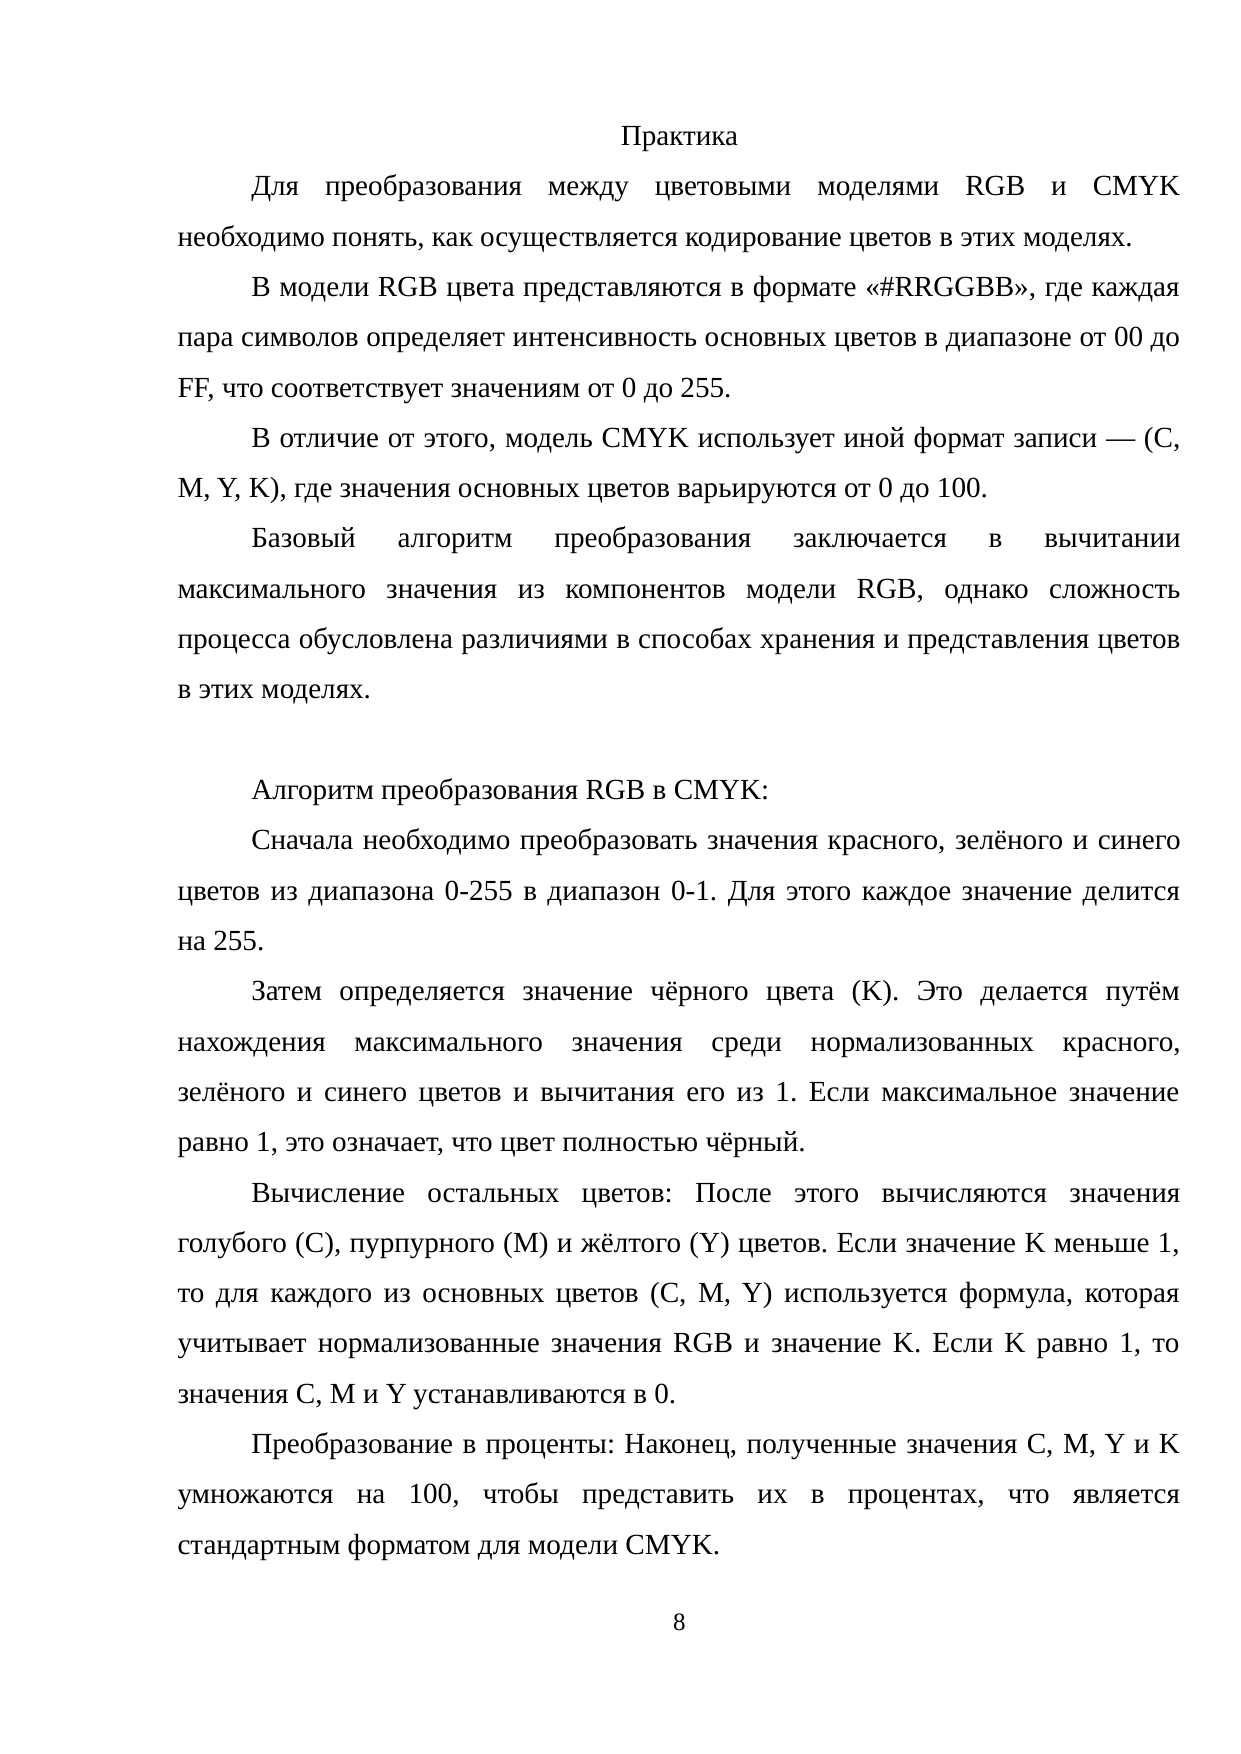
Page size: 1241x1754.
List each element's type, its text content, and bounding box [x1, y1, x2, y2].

text Практика [177, 118, 1181, 152]
text Алгоритм преобразования RGB в CMYK: [177, 772, 1181, 806]
text Преобразование в проценты: Наконец, полученные значения C, M, Y и K умножаются на 100, чтобы представить их в процентах, что является стандартным форматом для модели CMYK. [177, 1426, 1181, 1560]
text Базовый алгоритм преобразования заключается в вычитании максимального значения из компонентов модели RGB, однако сложность процесса обусловлена различиями в способах хранения и представления цветов в этих моделях. [177, 521, 1181, 705]
text Вычисление остальных цветов: После этого вычисляются значения голубого (C), пурпурного (M) и жёлтого (Y) цветов. Если значение K меньше 1, то для каждого из основных цветов (C, M, Y) используется формула, которая учитывает нормализованные значения RGB и значение K. Если K равно 1, то значения C, M и Y устанавливаются в 0. [177, 1175, 1181, 1409]
text Для преобразования между цветовыми моделями RGB и CMYK необходимо понять, как осуществляется кодирование цветов в этих моделях. [177, 168, 1181, 252]
text Затем определяется значение чёрного цвета (K). Это делается путём нахождения максимального значения среди нормализованных красного, зелёного и синего цветов и вычитания его из 1. Если максимальное значение равно 1, это означает, что цвет полностью чёрный. [177, 973, 1181, 1158]
text Сначала необходимо преобразовать значения красного, зелёного и синего цветов из диапазона 0-255 в диапазон 0-1. Для этого каждое значение делится на 255. [177, 822, 1181, 957]
text В модели RGB цвета представляются в формате «#RRGGBB», где каждая пара символов определяет интенсивность основных цветов в диапазоне от 00 до FF, что соответствует значениям от 0 до 255. [177, 269, 1181, 403]
text В отличие от этого, модель CMYK использует иной формат записи — (C, M, Y, K), где значения основных цветов варьируются от 0 до 100. [177, 420, 1181, 504]
